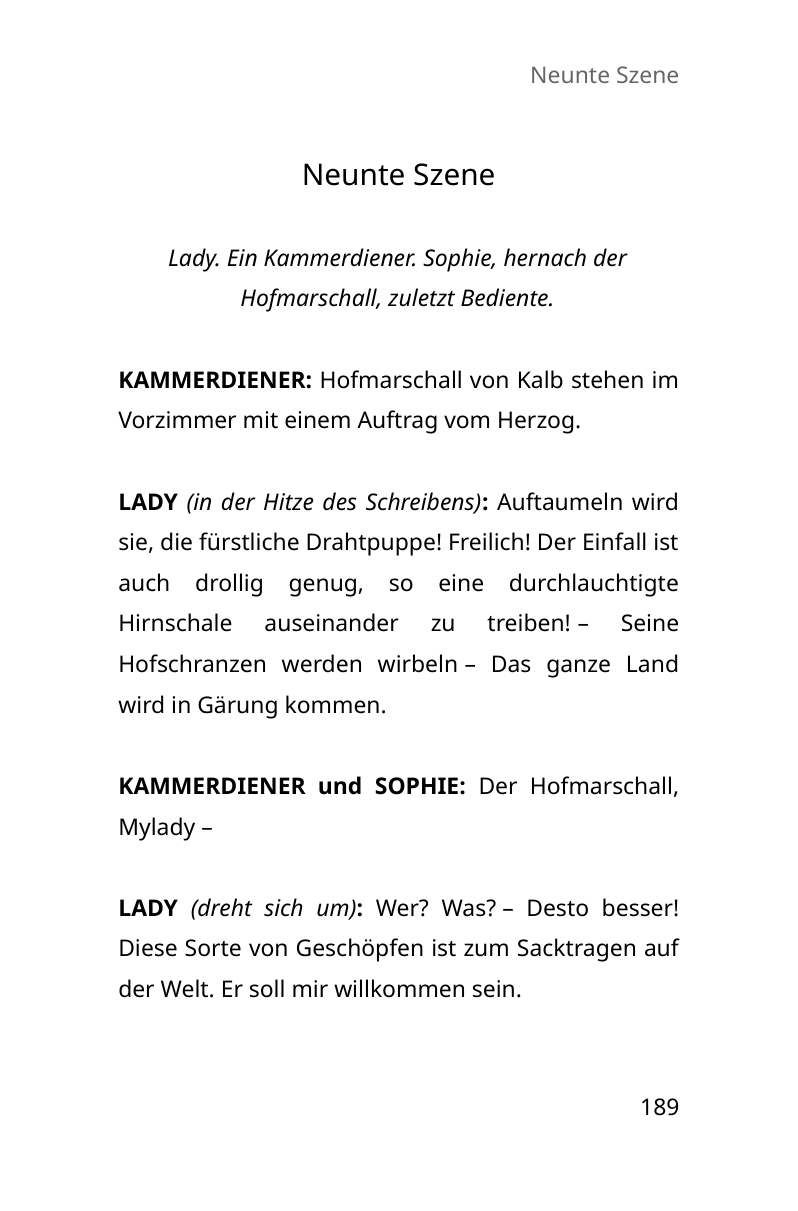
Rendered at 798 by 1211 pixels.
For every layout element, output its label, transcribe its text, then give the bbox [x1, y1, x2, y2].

text KAMMERDIENER und SOPHIE: Der Hofmarschall, Mylady – [118, 741, 679, 842]
subtitle Neunte Szene [118, 120, 679, 194]
text LADY (dreht sich um): Wer? Was? – Desto besser! Diese Sorte von Geschöpfen ist zum Sacktragen auf der Welt. Er soll mir willkommen sein. [118, 863, 679, 1004]
text Lady. Ein Kammerdiener. Sophie, hernach der Hofmarschall, zuletzt Bediente. [118, 217, 679, 313]
text LADY (in der Hitze des Schreibens): Auftaumeln wird sie, die fürstliche Drahtpuppe! Freilich! Der Einfall ist auch drollig genug, so eine durchlauchtigte Hirnschale auseinander zu treiben! – Seine Hofschranzen werden wirbeln – Das ganze Land wird in Gärung kommen. [118, 457, 679, 720]
text KAMMERDIENER: Hofmarschall von Kalb stehen im Vorzimmer mit einem Auftrag vom Herzog. [118, 335, 679, 435]
